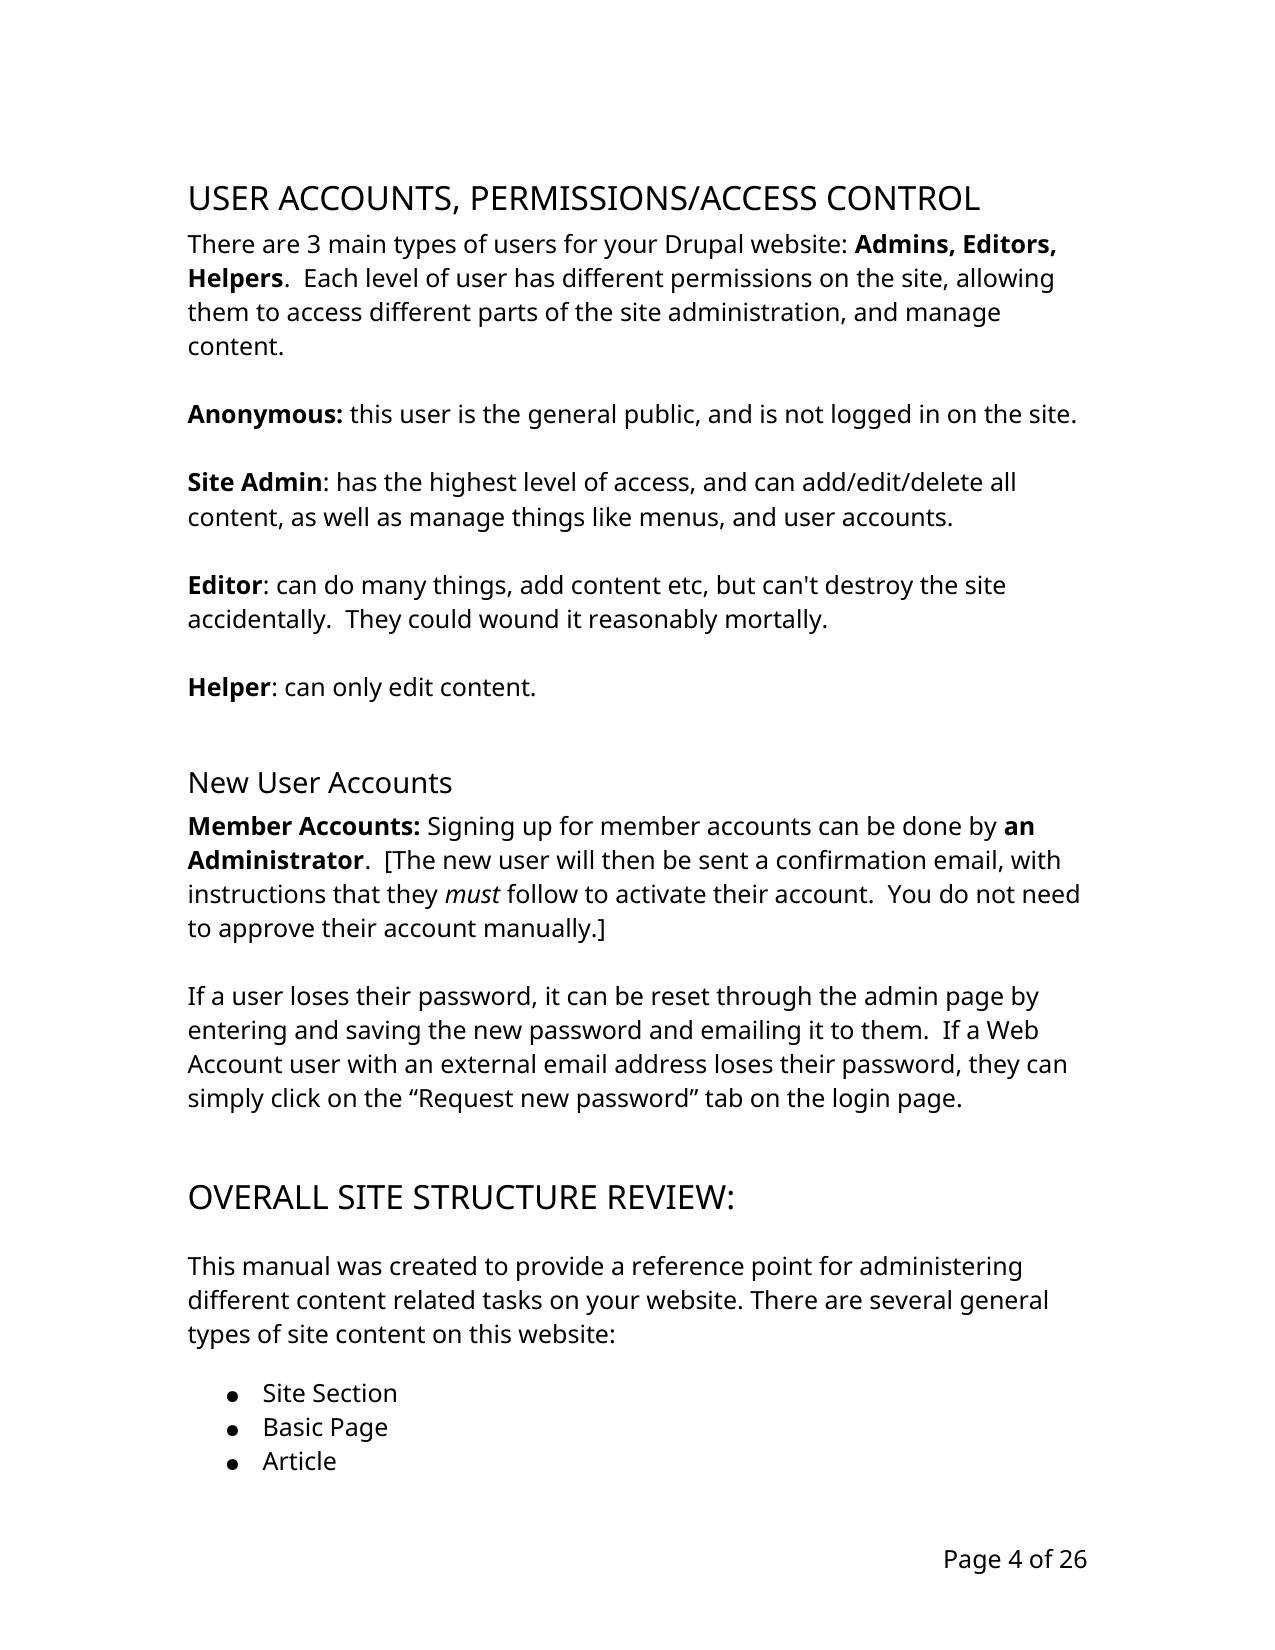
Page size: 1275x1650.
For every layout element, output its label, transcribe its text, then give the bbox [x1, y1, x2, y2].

subtitle New User Accounts [187, 763, 1087, 802]
text There are 3 main types of users for your Drupal website: Admins, Editors, Helpers. Each level of user has different permissions on the site, allowing them to access different parts of the site administration, and manage content. [187, 227, 1087, 363]
subtitle User Accounts, Permissions/Access Control [187, 175, 1087, 220]
text Helper: can only edit content. [187, 669, 1087, 738]
text This manual was created to provide a reference point for administering different content related tasks on your website. There are several general types of site content on this website: [187, 1249, 1087, 1351]
text Member Accounts: Signing up for member accounts can be done by an Administrator. [The new user will then be sent a confirmation email, with instructions that they must follow to activate their account. You do not need to approve their account manually.] [187, 808, 1087, 945]
text Editor: can do many things, add content etc, but can't destroy the site accidentally. They could wound it reasonably mortally. [187, 567, 1087, 669]
list Article [225, 1444, 1087, 1478]
text Anonymous: this user is the general public, and is not logged in on the site. [187, 397, 1087, 431]
list Basic Page [225, 1410, 1087, 1444]
text Site Admin: has the highest level of access, and can add/edit/delete all content, as well as manage things like menus, and user accounts. [187, 465, 1087, 533]
subtitle Overall Site Structure Review: [187, 1174, 1087, 1219]
text If a user loses their password, it can be reset through the admin page by entering and saving the new password and emailing it to them. If a Web Account user with an external email address loses their password, they can simply click on the “Request new password” tab on the login page. [187, 979, 1087, 1115]
list Site Section [225, 1376, 1087, 1410]
